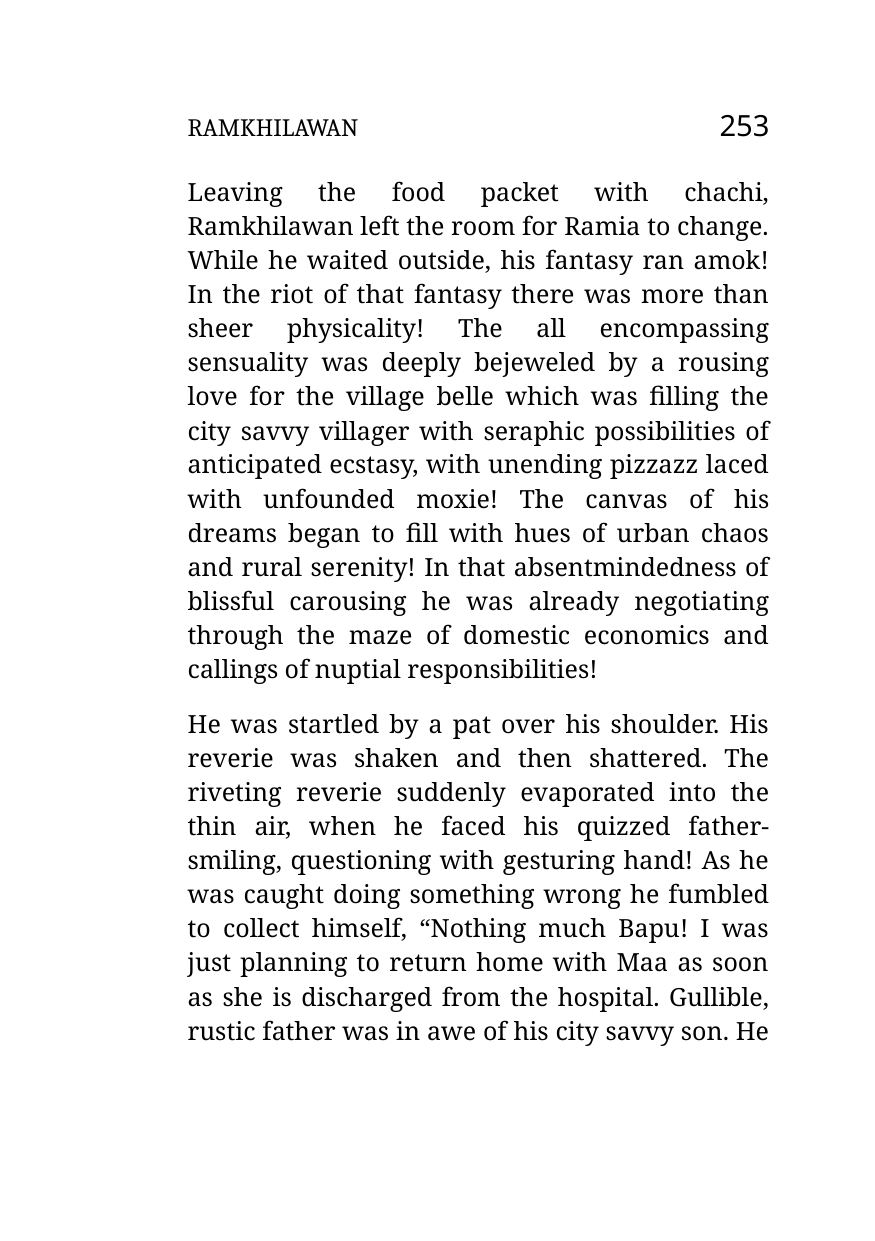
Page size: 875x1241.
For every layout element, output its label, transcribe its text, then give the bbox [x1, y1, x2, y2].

text He was startled by a pat over his shoulder. His reverie was shaken and then shattered. The riveting reverie suddenly evaporated into the thin air, when he faced his quizzed father- smiling, questioning with gesturing hand! As he was caught doing something wrong he fumbled to collect himself, “Nothing much Bapu! I was just planning to return home with Maa as soon as she is discharged from the hospital. Gullible, rustic father was in awe of his city savvy son. He [187, 707, 769, 1047]
text Leaving the food packet with chachi, Ramkhilawan left the room for Ramia to change. While he waited outside, his fantasy ran amok! In the riot of that fantasy there was more than sheer physicality! The all encompassing sensuality was deeply bejeweled by a rousing love for the village belle which was filling the city savvy villager with seraphic possibilities of anticipated ecstasy, with unending pizzazz laced with unfounded moxie! The canvas of his dreams began to fill with hues of urban chaos and rural serenity! In that absentmindedness of blissful carousing he was already negotiating through the maze of domestic economics and callings of nuptial responsibilities! [187, 175, 769, 686]
